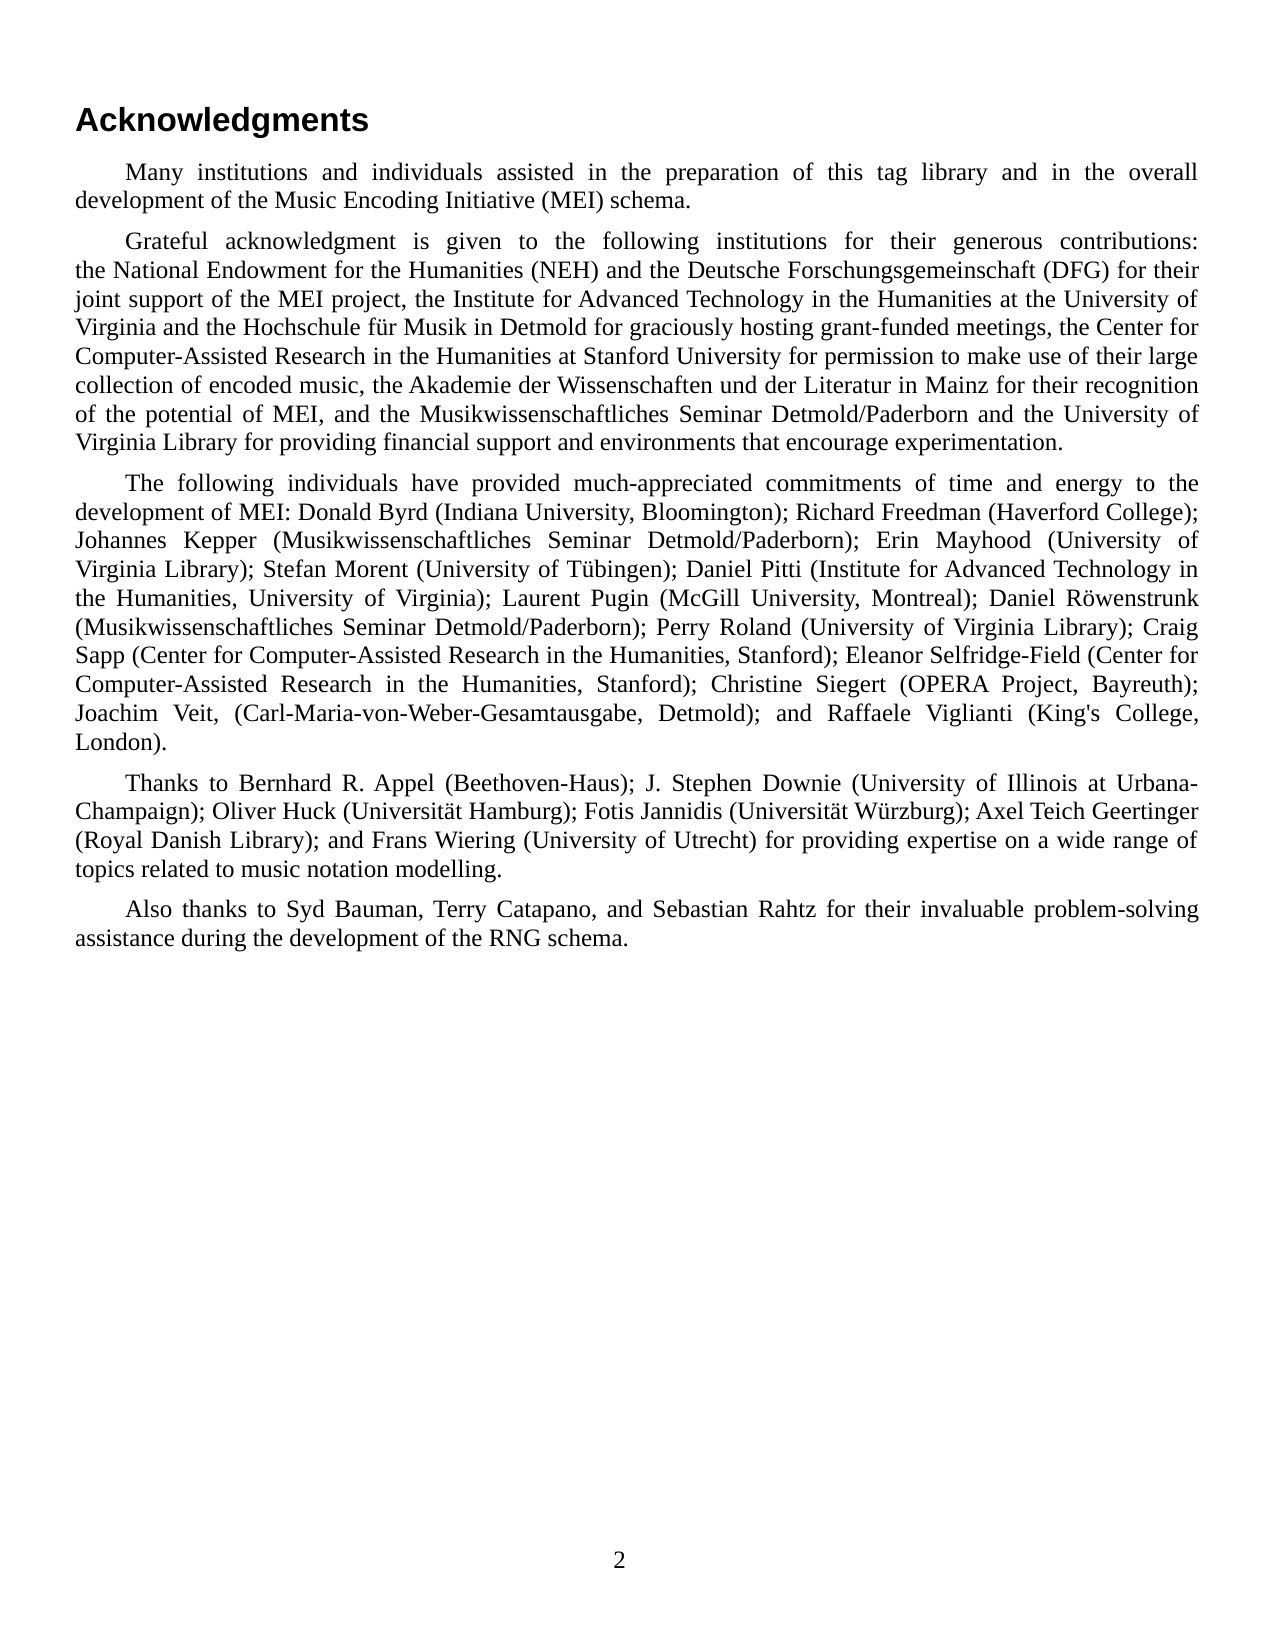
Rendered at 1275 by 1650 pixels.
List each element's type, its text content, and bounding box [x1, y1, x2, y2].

text Grateful acknowledgment is given to the following institutions for their generous contributions: the National Endowment for the Humanities (NEH) and the Deutsche Forschungsgemeinschaft (DFG) for their joint support of the MEI project, the Institute for Advanced Technology in the Humanities at the University of Virginia and the Hochschule für Musik in Detmold for graciously hosting grant-funded meetings, the Center for Computer-Assisted Research in the Humanities at Stanford University for permission to make use of their large collection of encoded music, the Akademie der Wissenschaften und der Literatur in Mainz for their recognition of the potential of MEI, and the Musikwissenschaftliches Seminar Detmold/Paderborn and the University of Virginia Library for providing financial support and environments that encourage experimentation. [75, 226, 1200, 456]
text Many institutions and individuals assisted in the preparation of this tag library and in the overall development of the Music Encoding Initiative (MEI) schema. [75, 157, 1200, 214]
subtitle Acknowledgments [75, 100, 1200, 138]
text The following individuals have provided much-appreciated commitments of time and energy to the development of MEI: Donald Byrd (Indiana University, Bloomington); Richard Freedman (Haverford College); Johannes Kepper (Musikwissenschaftliches Seminar Detmold/Paderborn); Erin Mayhood (University of Virginia Library); Stefan Morent (University of Tübingen); Daniel Pitti (Institute for Advanced Technology in the Humanities, University of Virginia); Laurent Pugin (McGill University, Montreal); Daniel Röwenstrunk (Musikwissenschaftliches Seminar Detmold/Paderborn); Perry Roland (University of Virginia Library); Craig Sapp (Center for Computer-Assisted Research in the Humanities, Stanford); Eleanor Selfridge-Field (Center for Computer-Assisted Research in the Humanities, Stanford); Christine Siegert (OPERA Project, Bayreuth); Joachim Veit, (Carl-Maria-von-Weber-Gesamtausgabe, Detmold); and Raffaele Viglianti (King's College, London). [75, 468, 1200, 756]
text Thanks to Bernhard R. Appel (Beethoven-Haus); J. Stephen Downie (University of Illinois at Urbana-Champaign); Oliver Huck (Universität Hamburg); Fotis Jannidis (Universität Würzburg); Axel Teich Geertinger (Royal Danish Library); and Frans Wiering (University of Utrecht) for providing expertise on a wide range of topics related to music notation modelling. [75, 768, 1200, 883]
text Also thanks to Syd Bauman, Terry Catapano, and Sebastian Rahtz for their invaluable problem-solving assistance during the development of the RNG schema. [75, 894, 1200, 952]
